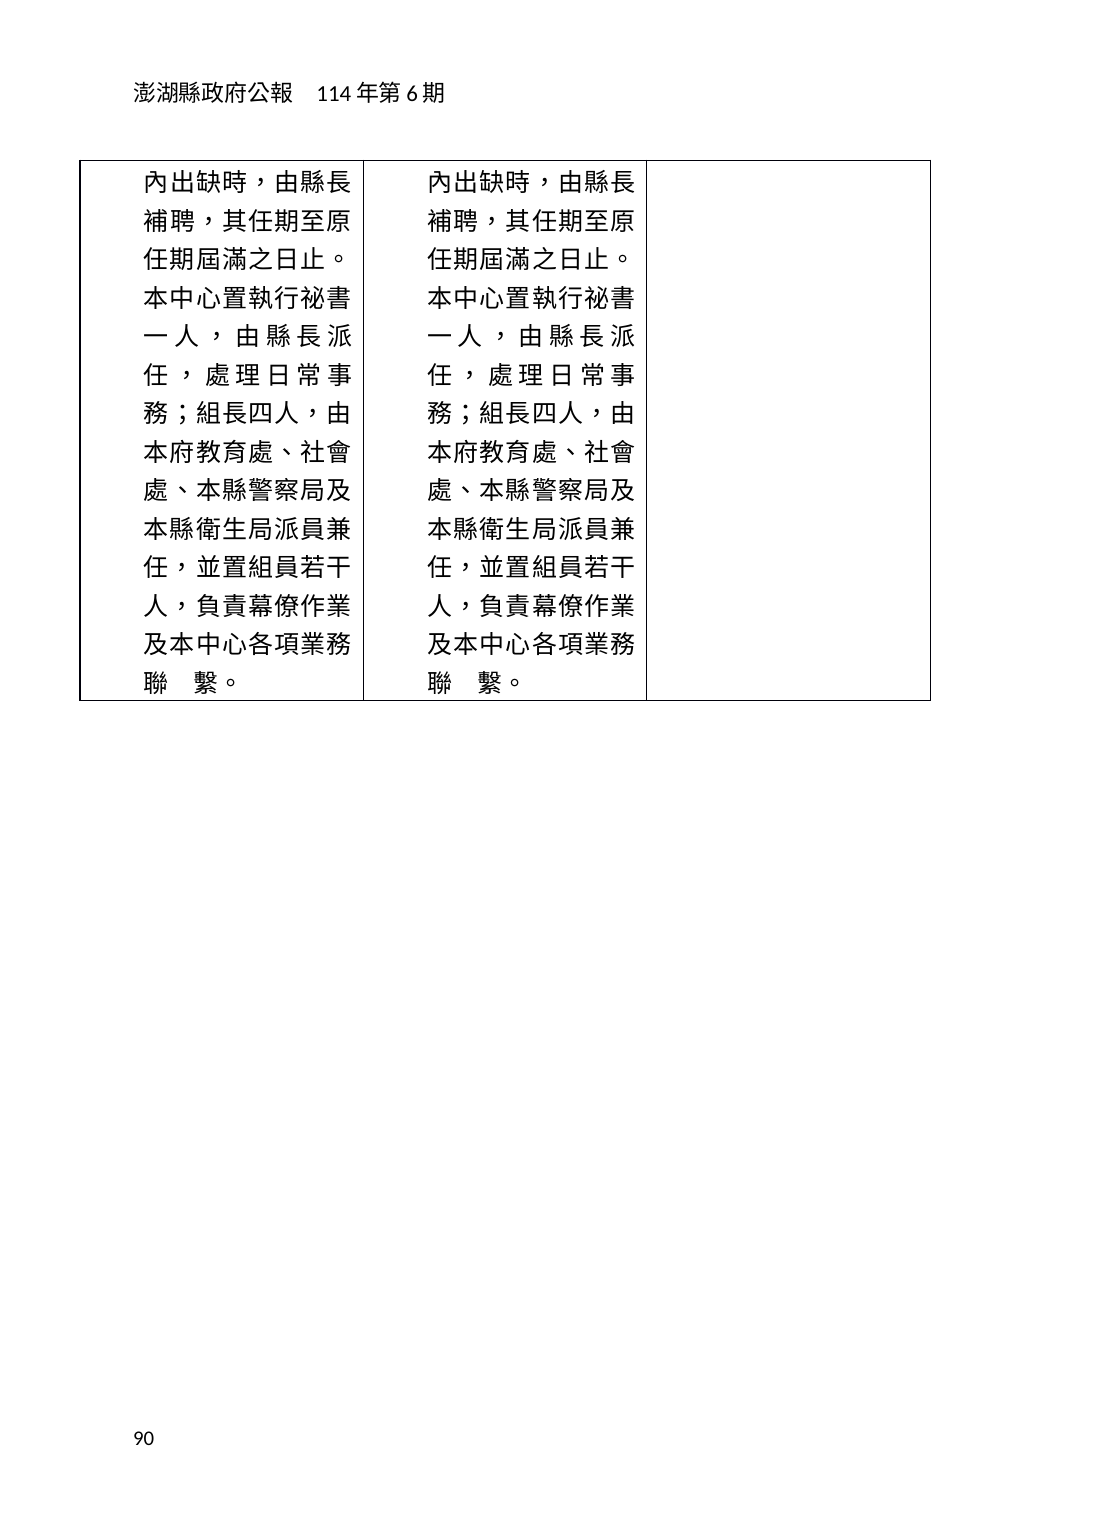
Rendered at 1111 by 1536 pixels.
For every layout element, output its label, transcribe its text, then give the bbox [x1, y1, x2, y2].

table_cell 內出缺時，由縣長補聘，其任期至原任期屆滿之日止。 本中心置執行祕書一人，由縣長派任，處理日常事務；組長四人，由本府教育處、社會處、本縣警察局及本縣衛生局派員兼任，並置組員若干人，負責幕僚作業及本中心各項業務聯 繫。 [364, 161, 646, 700]
table_cell [647, 161, 930, 700]
table_cell 內出缺時，由縣長補聘，其任期至原任期屆滿之日止。 本中心置執行祕書一人，由縣長派任，處理日常事務；組長四人，由本府教育處、社會處、本縣警察局及本縣衛生局派員兼任，並置組員若干人，負責幕僚作業及本中心各項業務聯 繫。 [81, 161, 363, 700]
